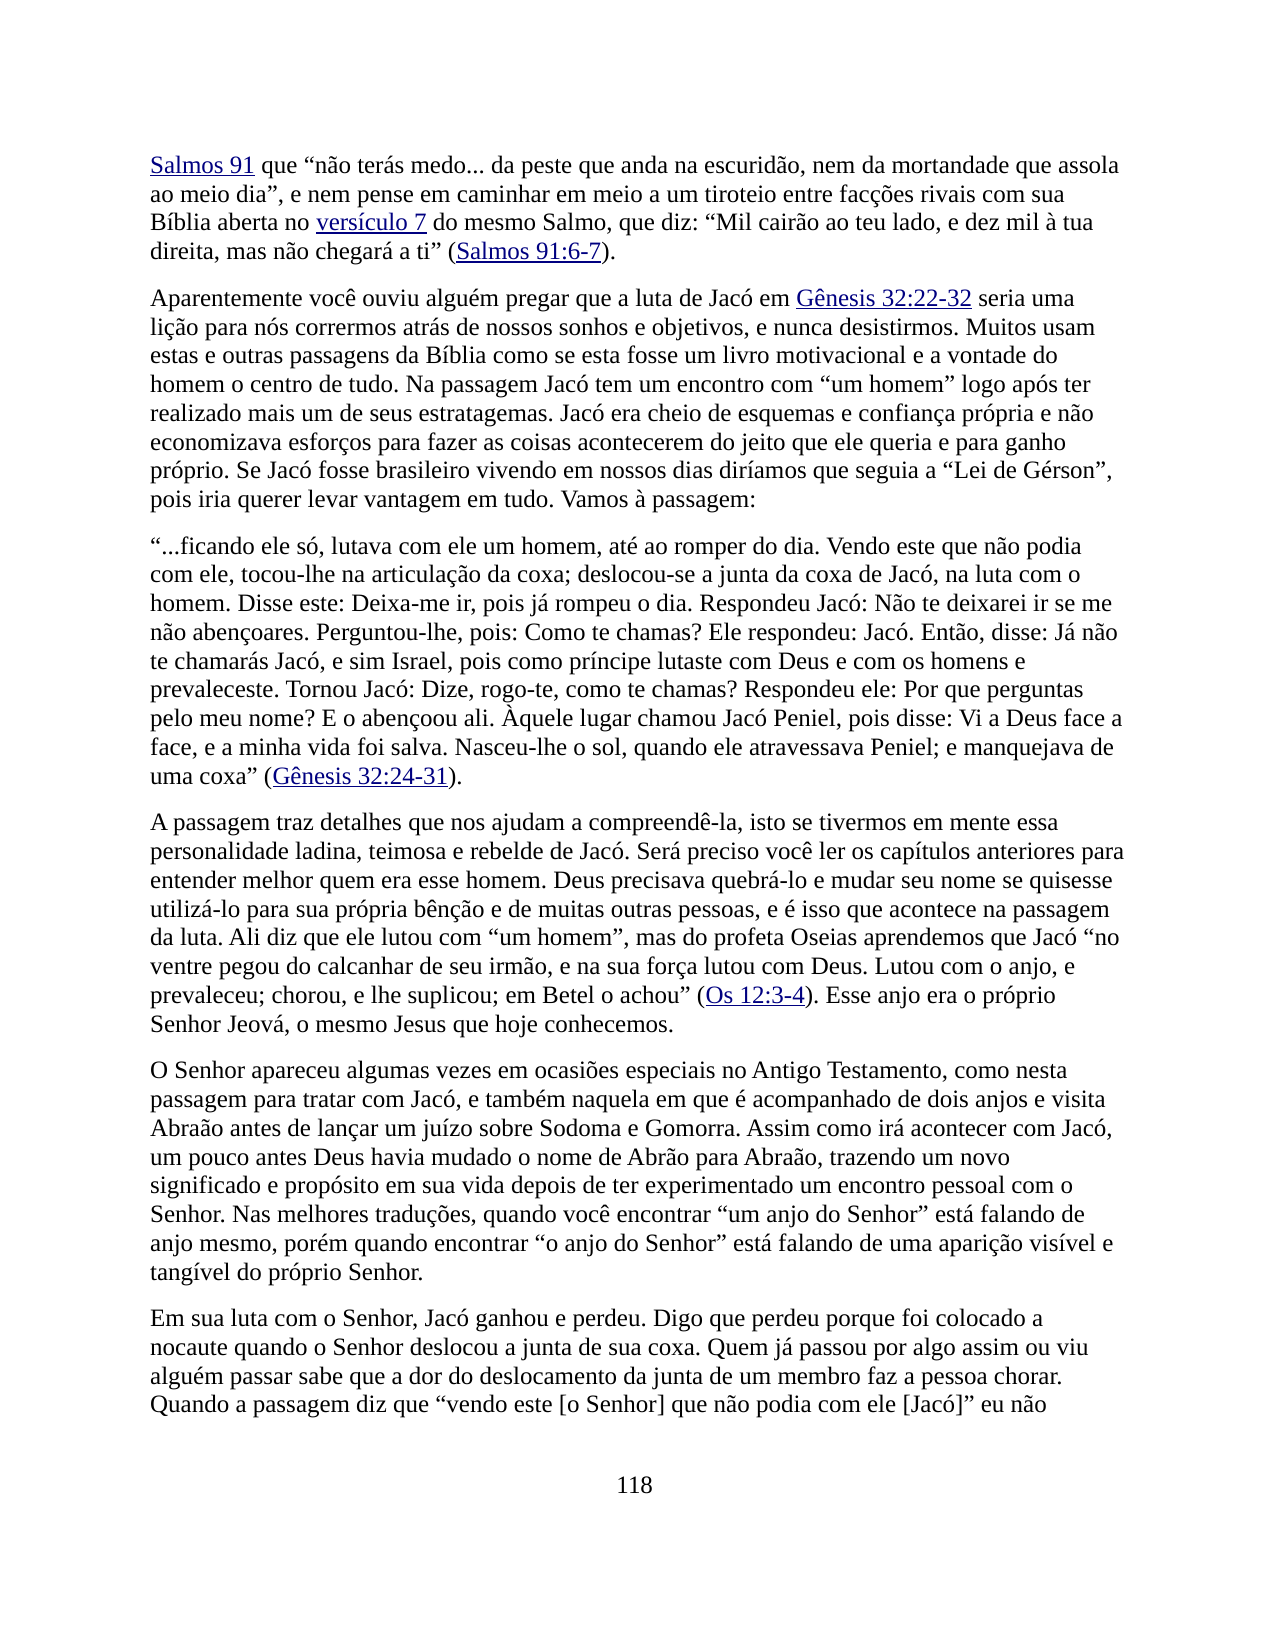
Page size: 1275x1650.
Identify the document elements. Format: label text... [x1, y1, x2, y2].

text O Senhor apareceu algumas vezes em ocasiões especiais no Antigo Testamento, como nesta passagem para tratar com Jacó, e também naquela em que é acompanhado de dois anjos e visita Abraão antes de lançar um juízo sobre Sodoma e Gomorra. Assim como irá acontecer com Jacó, um pouco antes Deus havia mudado o nome de Abrão para Abraão, trazendo um novo significado e propósito em sua vida depois de ter experimentado um encontro pessoal com o Senhor. Nas melhores traduções, quando você encontrar “um anjo do Senhor” está falando de anjo mesmo, porém quando encontrar “o anjo do Senhor” está falando de uma aparição visível e tangível do próprio Senhor. [150, 1055, 1125, 1285]
text “...ficando ele só, lutava com ele um homem, até ao romper do dia. Vendo este que não podia com ele, tocou-lhe na articulação da coxa; deslocou-se a junta da coxa de Jacó, na luta com o homem. Disse este: Deixa-me ir, pois já rompeu o dia. Respondeu Jacó: Não te deixarei ir se me não abençoares. Perguntou-lhe, pois: Como te chamas? Ele respondeu: Jacó. Então, disse: Já não te chamarás Jacó, e sim Israel, pois como príncipe lutaste com Deus e com os homens e prevaleceste. Tornou Jacó: Dize, rogo-te, como te chamas? Respondeu ele: Por que perguntas pelo meu nome? E o abençoou ali. Àquele lugar chamou Jacó Peniel, pois disse: Vi a Deus face a face, e a minha vida foi salva. Nasceu-lhe o sol, quando ele atravessava Peniel; e manquejava de uma coxa” (Gênesis 32:24-31). [150, 531, 1125, 789]
text Salmos 91 que “não terás medo... da peste que anda na escuridão, nem da mortandade que assola ao meio dia”, e nem pense em caminhar em meio a um tiroteio entre facções rivais com sua Bíblia aberta no versículo 7 do mesmo Salmo, que diz: “Mil cairão ao teu lado, e dez mil à tua direita, mas não chegará a ti” (Salmos 91:6-7). [150, 150, 1125, 265]
text Aparentemente você ouviu alguém pregar que a luta de Jacó em Gênesis 32:22-32 seria uma lição para nós corrermos atrás de nossos sonhos e objetivos, e nunca desistirmos. Muitos usam estas e outras passagens da Bíblia como se esta fosse um livro motivacional e a vontade do homem o centro de tudo. Na passagem Jacó tem um encontro com “um homem” logo após ter realizado mais um de seus estratagemas. Jacó era cheio de esquemas e confiança própria e não economizava esforços para fazer as coisas acontecerem do jeito que ele queria e para ganho próprio. Se Jacó fosse brasileiro vivendo em nossos dias diríamos que seguia a “Lei de Gérson”, pois iria querer levar vantagem em tudo. Vamos à passagem: [150, 283, 1125, 513]
text Em sua luta com o Senhor, Jacó ganhou e perdeu. Digo que perdeu porque foi colocado a nocaute quando o Senhor deslocou a junta de sua coxa. Quem já passou por algo assim ou viu alguém passar sabe que a dor do deslocamento da junta de um membro faz a pessoa chorar. Quando a passagem diz que “vendo este [o Senhor] que não podia com ele [Jacó]” eu não [150, 1303, 1125, 1418]
text A passagem traz detalhes que nos ajudam a compreendê-la, isto se tivermos em mente essa personalidade ladina, teimosa e rebelde de Jacó. Será preciso você ler os capítulos anteriores para entender melhor quem era esse homem. Deus precisava quebrá-lo e mudar seu nome se quisesse utilizá-lo para sua própria bênção e de muitas outras pessoas, e é isso que acontece na passagem da luta. Ali diz que ele lutou com “um homem”, mas do profeta Oseias aprendemos que Jacó “no ventre pegou do calcanhar de seu irmão, e na sua força lutou com Deus. Lutou com o anjo, e prevaleceu; chorou, e lhe suplicou; em Betel o achou” (Os 12:3-4). Esse anjo era o próprio Senhor Jeová, o mesmo Jesus que hoje conhecemos. [150, 807, 1125, 1037]
